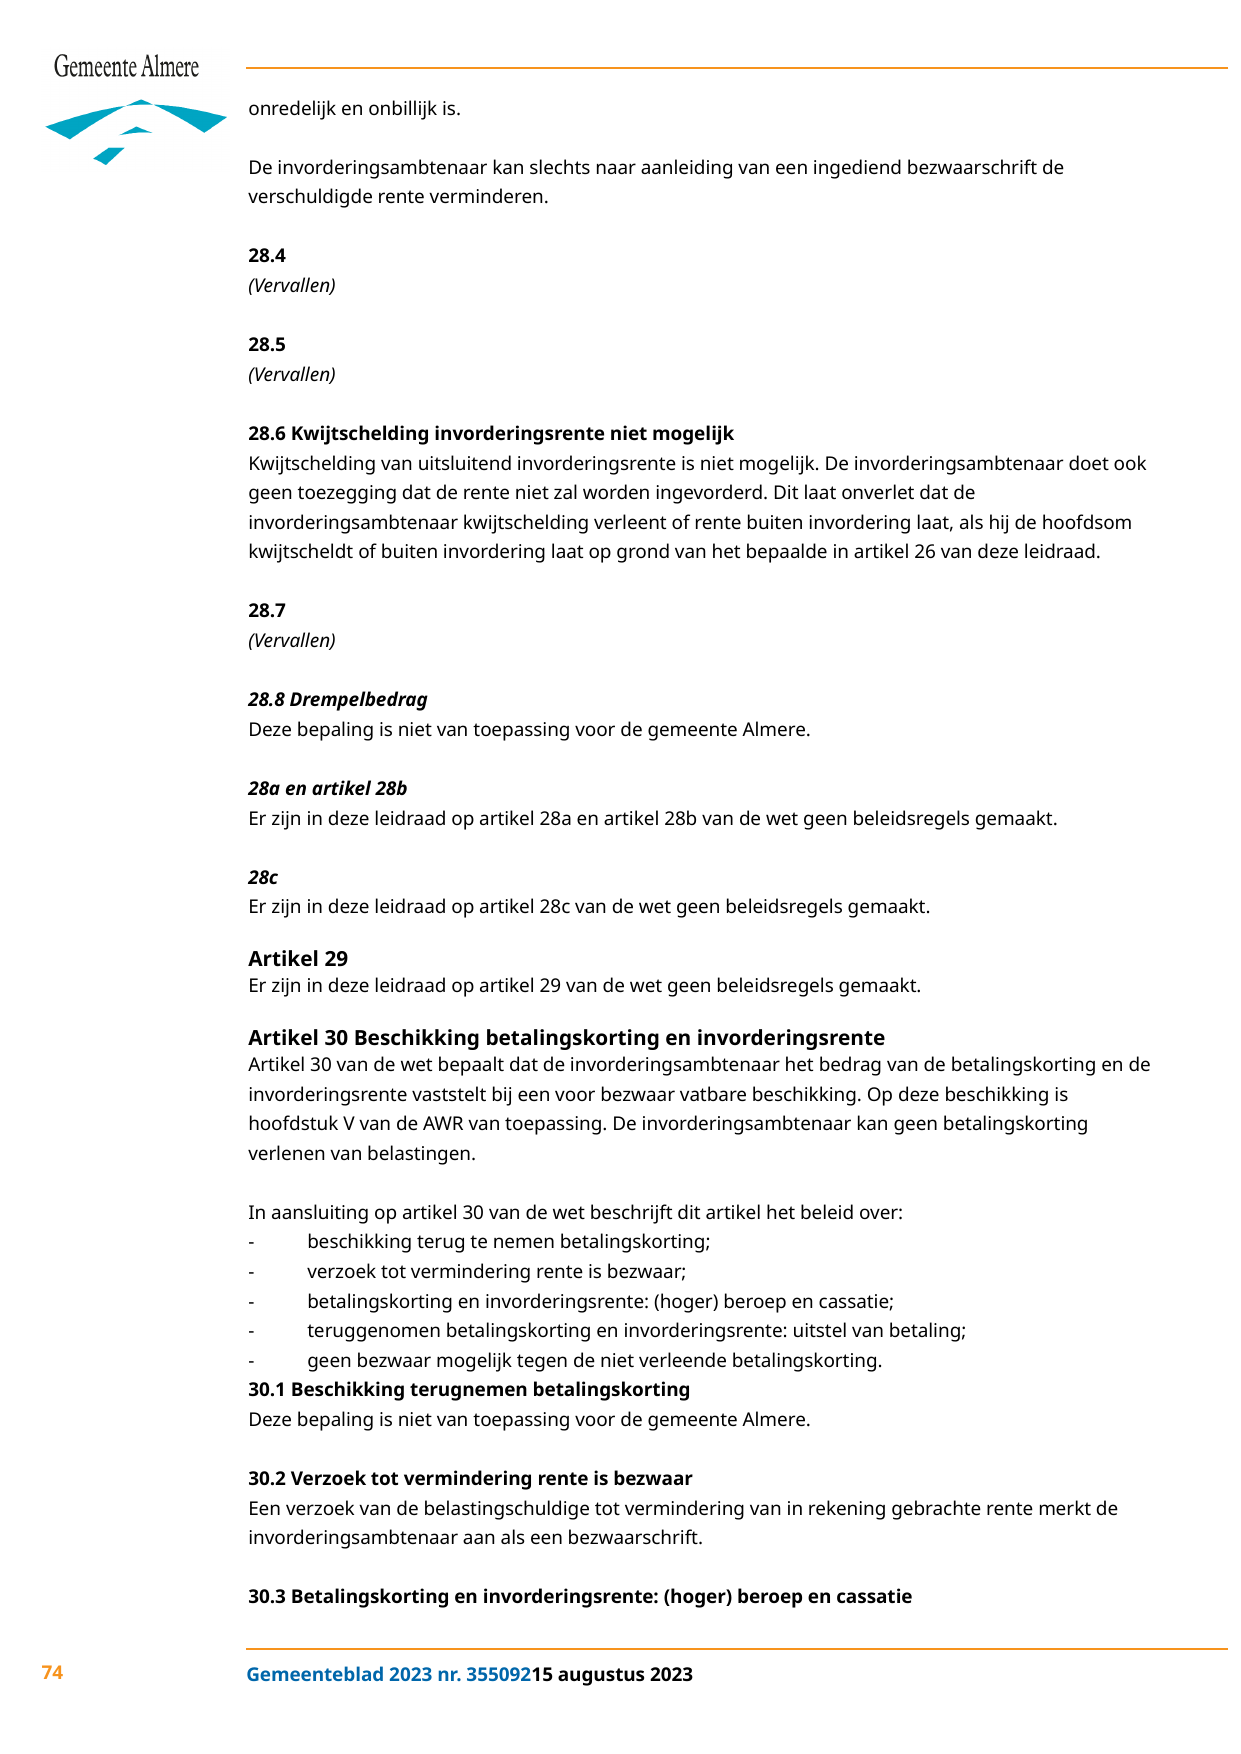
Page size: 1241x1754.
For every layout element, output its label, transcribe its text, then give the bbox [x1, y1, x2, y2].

text Een verzoek van de belastingschuldige tot vermindering van in rekening gebrachte rente merkt de invorderingsambtenaar aan als een bezwaarschrift. [248, 1495, 1152, 1550]
text Kwijtschelding van uitsluitend invorderingsrente is niet mogelijk. De invorderingsambtenaar doet ook geen toezegging dat de rente niet zal worden ingevorderd. Dit laat onverlet dat de invorderingsambtenaar kwijtschelding verleent of rente buiten invordering laat, als hij de hoofdsom kwijtscheldt of buiten invordering laat op grond van het bepaalde in artikel 26 van deze leidraad. [248, 450, 1152, 564]
text 28.5 [248, 331, 1152, 357]
text (Vervallen) [248, 272, 1152, 298]
text Er zijn in deze leidraad op artikel 28a en artikel 28b van de wet geen beleidsregels gemaakt. [248, 805, 1152, 831]
text Artikel 29 [248, 944, 1152, 972]
picture [41, 47, 231, 172]
text Er zijn in deze leidraad op artikel 29 van de wet geen beleidsregels gemaakt. [248, 972, 1152, 998]
list teruggenomen betalingskorting en invorderingsrente: uitstel van betaling; [248, 1317, 1152, 1343]
text (Vervallen) [248, 361, 1152, 387]
text 30.1 Beschikking terugnemen betalingskorting [248, 1377, 1152, 1402]
text Er zijn in deze leidraad op artikel 28c van de wet geen beleidsregels gemaakt. [248, 893, 1152, 919]
text De invorderingsambtenaar kan slechts naar aanleiding van een ingediend bezwaarschrift de verschuldigde rente verminderen. [248, 154, 1152, 209]
text Artikel 30 van de wet bepaalt dat de invorderingsambtenaar het bedrag van de betalingskorting en de invorderingsrente vaststelt bij een voor bezwaar vatbare beschikking. Op deze beschikking is hoofdstuk V van de AWR van toepassing. De invorderingsambtenaar kan geen betalingskorting verlenen van belastingen. [248, 1051, 1152, 1166]
list beschikking terug te nemen betalingskorting; [248, 1229, 1152, 1254]
text 28.8 Drempelbedrag [248, 686, 1152, 712]
list betalingskorting en invorderingsrente: (hoger) beroep en cassatie; [248, 1288, 1152, 1314]
text Deze bepaling is niet van toepassing voor de gemeente Almere. [248, 716, 1152, 742]
text In aansluiting op artikel 30 van de wet beschrijft dit artikel het beleid over: [248, 1199, 1152, 1225]
text 30.2 Verzoek tot vermindering rente is bezwaar [248, 1465, 1152, 1491]
text 28.7 [248, 598, 1152, 623]
list geen bezwaar mogelijk tegen de niet verleende betalingskorting. [248, 1347, 1152, 1373]
list verzoek tot vermindering rente is bezwaar; [248, 1258, 1152, 1284]
text onredelijk en onbillijk is. [248, 95, 1152, 121]
text Artikel 30 Beschikking betalingskorting en invorderingsrente [248, 1023, 1152, 1051]
text 28.4 [248, 243, 1152, 268]
text (Vervallen) [248, 627, 1152, 653]
text 28c [248, 864, 1152, 890]
text 28a en artikel 28b [248, 775, 1152, 801]
text 30.3 Betalingskorting en invorderingsrente: (hoger) beroep en cassatie [248, 1584, 1152, 1609]
text 28.6 Kwijtschelding invorderingsrente niet mogelijk [248, 420, 1152, 446]
text Deze bepaling is niet van toepassing voor de gemeente Almere. [248, 1406, 1152, 1432]
